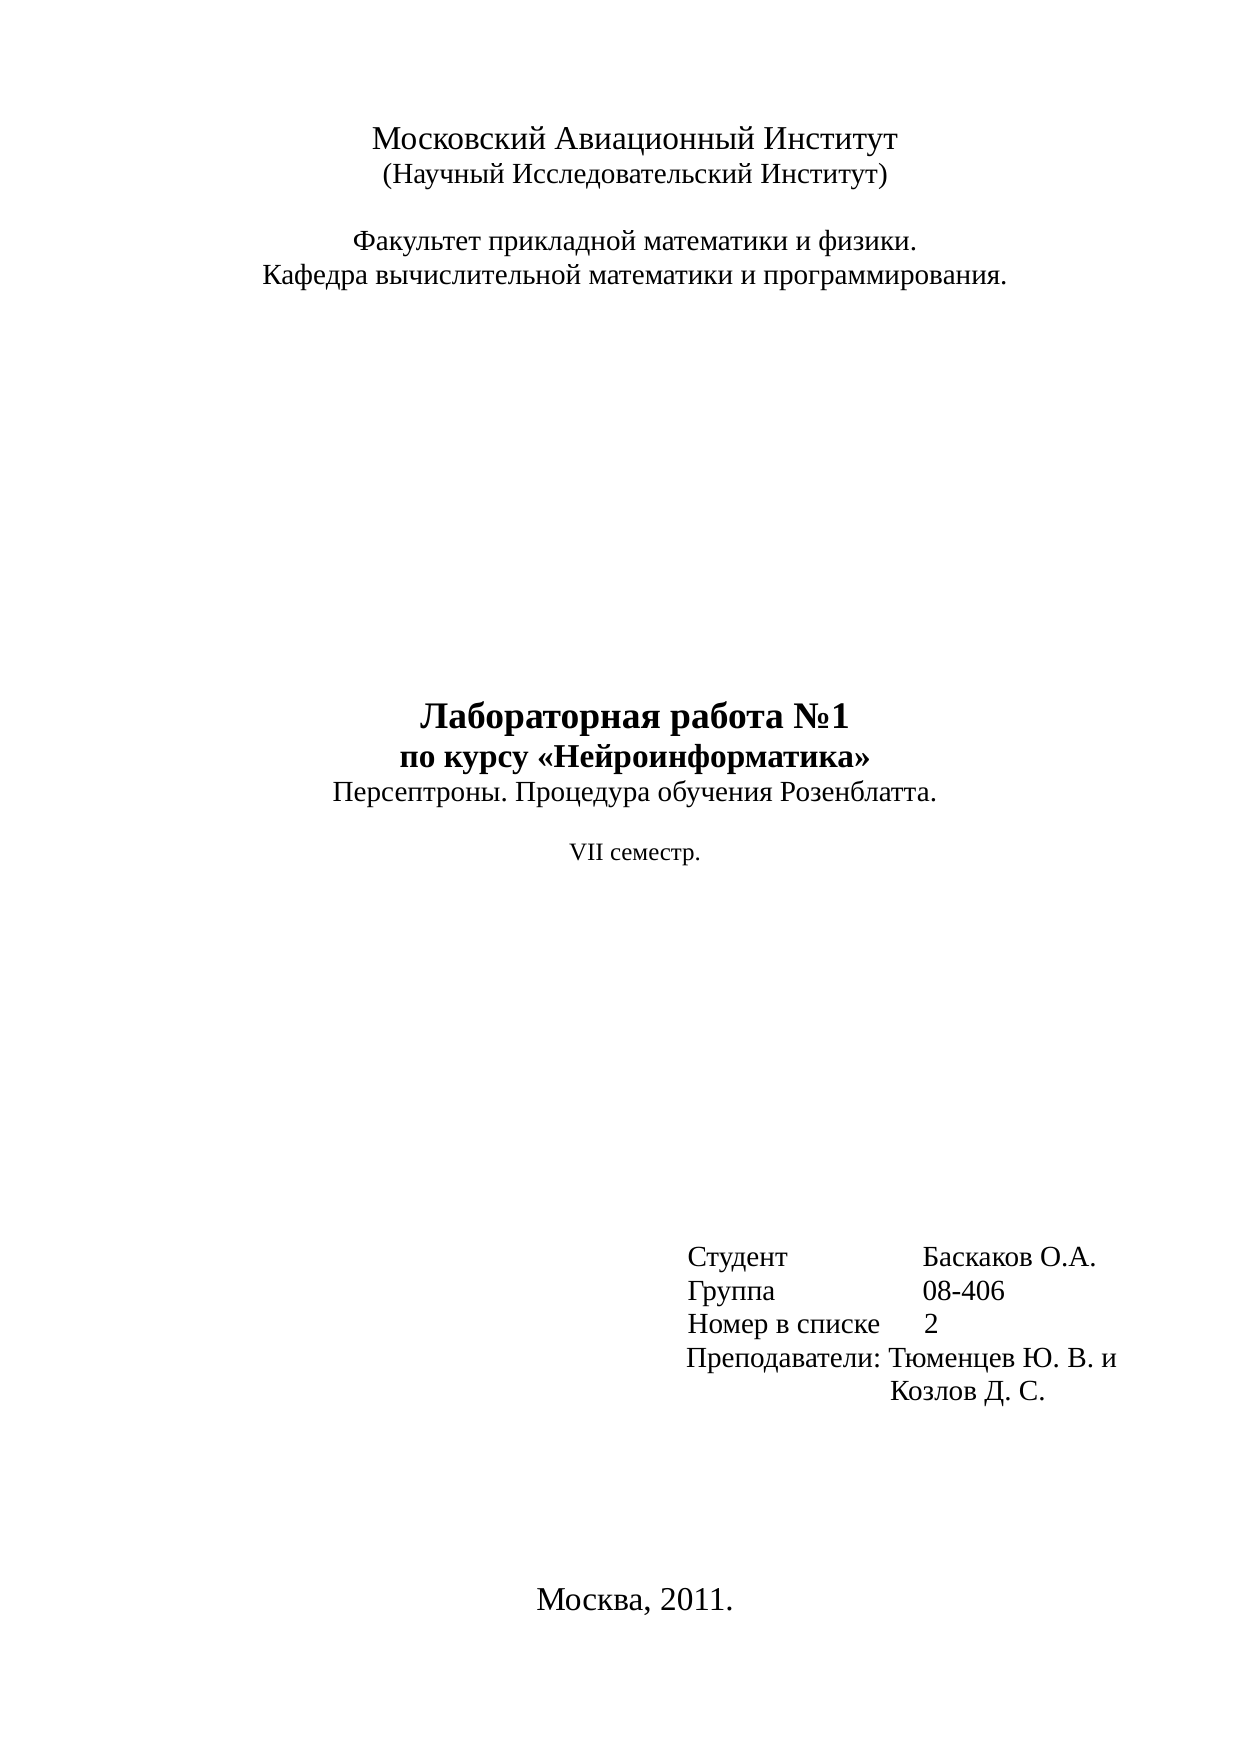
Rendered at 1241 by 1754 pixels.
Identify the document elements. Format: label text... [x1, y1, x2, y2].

text (Научный Исследовательский Институт) [118, 156, 1122, 190]
text Кафедра вычислительной математики и программирования. [118, 257, 1122, 291]
text Московский Авиационный Институт [118, 118, 1122, 156]
text Персептроны. Процедура обучения Розенблатта. [118, 774, 1122, 808]
text по курсу «Нейроинформатика» [118, 736, 1122, 774]
text VII семестр. [118, 837, 1122, 866]
text Лабораторная работа №1 [118, 693, 1122, 736]
text Номер в списке 2 [118, 1306, 1122, 1340]
text Факультет прикладной математики и физики. [118, 223, 1122, 257]
text Студент Баскаков О.А. [118, 1239, 1122, 1273]
text Козлов Д. С. [118, 1373, 1122, 1407]
text Преподаватели: Тюменцев Ю. В. и [118, 1340, 1122, 1373]
text Группа 08-406 [118, 1273, 1122, 1306]
text Москва, 2011. [118, 1579, 1122, 1618]
